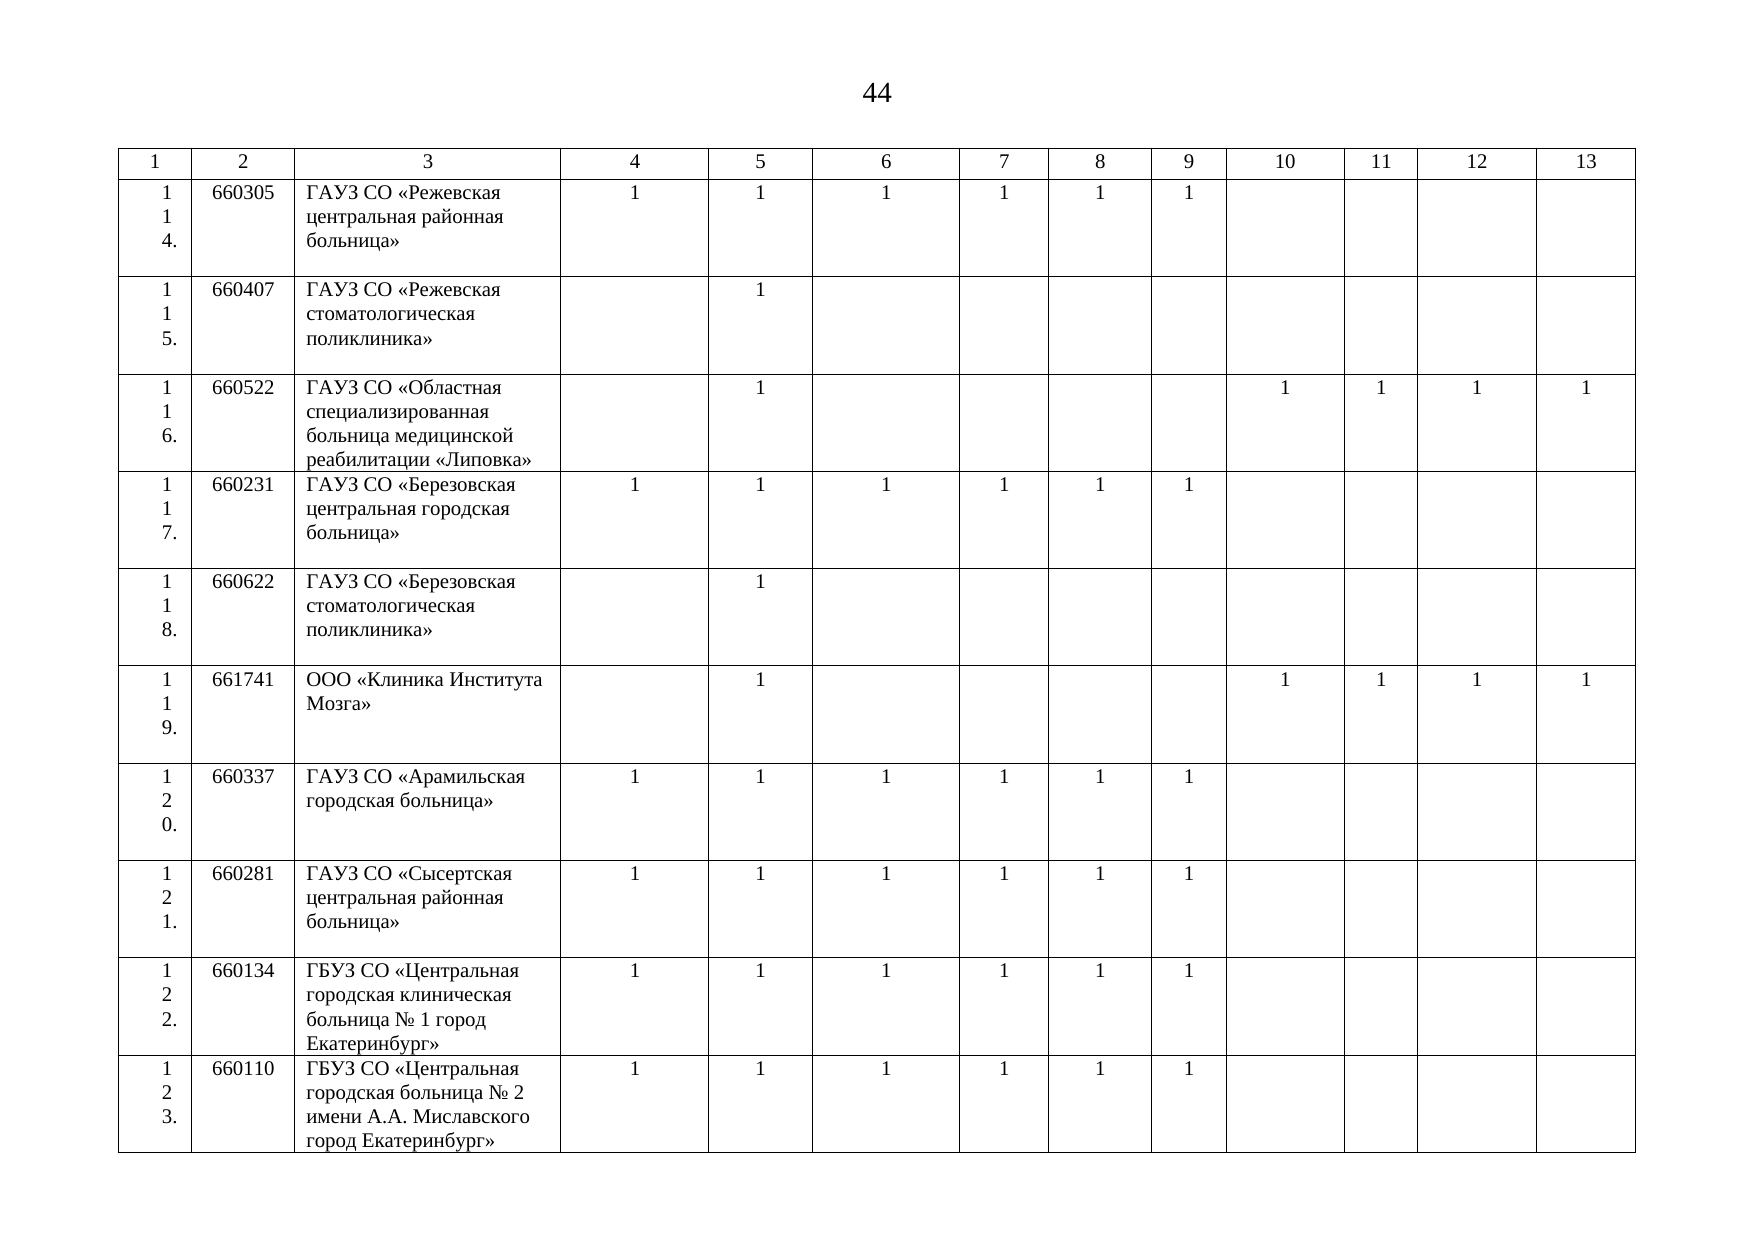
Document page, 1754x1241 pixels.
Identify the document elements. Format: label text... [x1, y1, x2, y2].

table_cell 1 [813, 1056, 959, 1152]
table_cell 1 [709, 666, 812, 763]
table_cell 1 [813, 764, 959, 860]
table_cell [119, 375, 191, 471]
table_cell 1 [1049, 472, 1151, 568]
table_header 5 [709, 149, 812, 179]
table_cell 1 [561, 472, 708, 568]
table_cell 1 [1152, 958, 1226, 1054]
table_cell 1 [1152, 472, 1226, 568]
table_cell [119, 472, 191, 568]
table_cell [561, 375, 708, 471]
table_cell 660281 [192, 861, 294, 957]
table_cell ГБУЗ СО «Центральная городская больница № 2 имени А.А. Миславского город Екатеринбург» [295, 1056, 560, 1152]
table_cell [1537, 472, 1635, 568]
table_cell 1 [709, 764, 812, 860]
table_cell 1 [709, 375, 812, 471]
table_cell [1227, 180, 1344, 276]
table_cell 1 [813, 180, 959, 276]
table_cell [960, 666, 1048, 763]
table_cell [1537, 861, 1635, 957]
table_cell 1 [960, 764, 1048, 860]
table_cell 1 [1537, 375, 1635, 471]
table_cell 1 [561, 1056, 708, 1152]
table_cell [1227, 472, 1344, 568]
table_cell 1 [1345, 375, 1417, 471]
table_cell [1418, 861, 1536, 957]
table_cell ООО «Клиника Института Мозга» [295, 666, 560, 763]
table_cell [1418, 472, 1536, 568]
table_cell 660522 [192, 375, 294, 471]
table_header 7 [960, 149, 1048, 179]
table_cell [813, 666, 959, 763]
table_cell ГАУЗ СО «Березовская центральная городская больница» [295, 472, 560, 568]
table_cell 1 [1152, 861, 1226, 957]
table_cell [119, 180, 191, 276]
table_cell ГАУЗ СО «Областная специализированная больница медицинской реабилитации «Липовка» [295, 375, 560, 471]
table_cell 1 [709, 1056, 812, 1152]
table_cell 1 [709, 180, 812, 276]
table_cell 1 [960, 472, 1048, 568]
table_cell 660337 [192, 764, 294, 860]
table_cell [1345, 277, 1417, 373]
table_cell 1 [709, 958, 812, 1054]
table_cell [1418, 277, 1536, 373]
table_cell 1 [1049, 180, 1151, 276]
table_header 6 [813, 149, 959, 179]
table_cell 1 [960, 180, 1048, 276]
table_cell [1152, 375, 1226, 471]
table_cell 1 [1418, 666, 1536, 763]
table_cell [1537, 569, 1635, 665]
table_cell [1537, 1056, 1635, 1152]
table_cell 1 [1345, 666, 1417, 763]
table_cell [1227, 764, 1344, 860]
table_cell 660231 [192, 472, 294, 568]
table_cell 1 [561, 180, 708, 276]
table_header 1 [119, 149, 191, 179]
table_cell ГАУЗ СО «Березовская стоматологическая поликлиника» [295, 569, 560, 665]
table_cell ГАУЗ СО «Арамильская городская больница» [295, 764, 560, 860]
table_cell [1227, 1056, 1344, 1152]
table_cell [1345, 180, 1417, 276]
table_cell 1 [709, 472, 812, 568]
table_cell ГАУЗ СО «Сысертская центральная районная больница» [295, 861, 560, 957]
table_cell [1345, 958, 1417, 1054]
table_cell [1537, 277, 1635, 373]
table_cell [1227, 861, 1344, 957]
table_cell 1 [709, 277, 812, 373]
table_cell [1152, 277, 1226, 373]
table_header 13 [1537, 149, 1635, 179]
table_cell [1227, 569, 1344, 665]
table_cell 1 [1049, 861, 1151, 957]
table_cell [561, 569, 708, 665]
table_cell [1418, 569, 1536, 665]
table_cell 1 [561, 861, 708, 957]
table_cell 660134 [192, 958, 294, 1054]
table_cell [960, 277, 1048, 373]
table_cell [1537, 180, 1635, 276]
table_cell [1418, 764, 1536, 860]
table_cell 1 [813, 861, 959, 957]
table_cell [119, 569, 191, 665]
table_cell [960, 375, 1048, 471]
table_cell 1 [1537, 666, 1635, 763]
table_cell [813, 375, 959, 471]
table_cell [1049, 569, 1151, 665]
table_header 2 [192, 149, 294, 179]
table_cell 1 [1152, 764, 1226, 860]
table_cell [561, 666, 708, 763]
table_header 12 [1418, 149, 1536, 179]
table_cell [1227, 277, 1344, 373]
table_cell [1227, 958, 1344, 1054]
table_cell [119, 861, 191, 957]
table_cell [1537, 958, 1635, 1054]
table_cell [1418, 958, 1536, 1054]
table_cell [119, 1056, 191, 1152]
table_cell 660407 [192, 277, 294, 373]
table_header 8 [1049, 149, 1151, 179]
table_cell 1 [561, 958, 708, 1054]
table_cell 1 [1152, 1056, 1226, 1152]
table_cell 1 [960, 1056, 1048, 1152]
table_cell [1345, 764, 1417, 860]
table_cell [1345, 472, 1417, 568]
table_cell [1537, 764, 1635, 860]
table_cell 1 [1227, 375, 1344, 471]
table_cell 1 [1049, 764, 1151, 860]
table_cell [119, 764, 191, 860]
table_cell [119, 277, 191, 373]
table_cell 660110 [192, 1056, 294, 1152]
table_cell [1418, 180, 1536, 276]
table_cell 1 [709, 569, 812, 665]
table_cell [1152, 666, 1226, 763]
table_cell ГАУЗ СО «Режевская стоматологическая поликлиника» [295, 277, 560, 373]
table_header 11 [1345, 149, 1417, 179]
table_cell 1 [561, 764, 708, 860]
table_cell 1 [1049, 958, 1151, 1054]
table_header 9 [1152, 149, 1226, 179]
table_cell 1 [813, 472, 959, 568]
table_cell [1418, 1056, 1536, 1152]
table_header 3 [295, 149, 560, 179]
table_cell [1345, 1056, 1417, 1152]
table_cell [1152, 569, 1226, 665]
table_cell 1 [1227, 666, 1344, 763]
table_cell [1345, 569, 1417, 665]
table_cell [1345, 861, 1417, 957]
table_cell 1 [960, 958, 1048, 1054]
table_cell [813, 569, 959, 665]
table_cell [1049, 277, 1151, 373]
table_cell [1049, 666, 1151, 763]
table_cell [119, 958, 191, 1054]
table_cell 660622 [192, 569, 294, 665]
table_cell [813, 277, 959, 373]
table_cell 660305 [192, 180, 294, 276]
table_cell 1 [1049, 1056, 1151, 1152]
table_cell 1 [813, 958, 959, 1054]
table_header 4 [561, 149, 708, 179]
table_cell 1 [1418, 375, 1536, 471]
table_cell [119, 666, 191, 763]
table_header 10 [1227, 149, 1344, 179]
table_cell 1 [1152, 180, 1226, 276]
table_cell ГАУЗ СО «Режевская центральная районная больница» [295, 180, 560, 276]
table_cell 1 [709, 861, 812, 957]
table_cell [1049, 375, 1151, 471]
table_cell 661741 [192, 666, 294, 763]
table_cell [960, 569, 1048, 665]
table_cell ГБУЗ СО «Центральная городская клиническая больница № 1 город Екатеринбург» [295, 958, 560, 1054]
table_cell 1 [960, 861, 1048, 957]
table_cell [561, 277, 708, 373]
